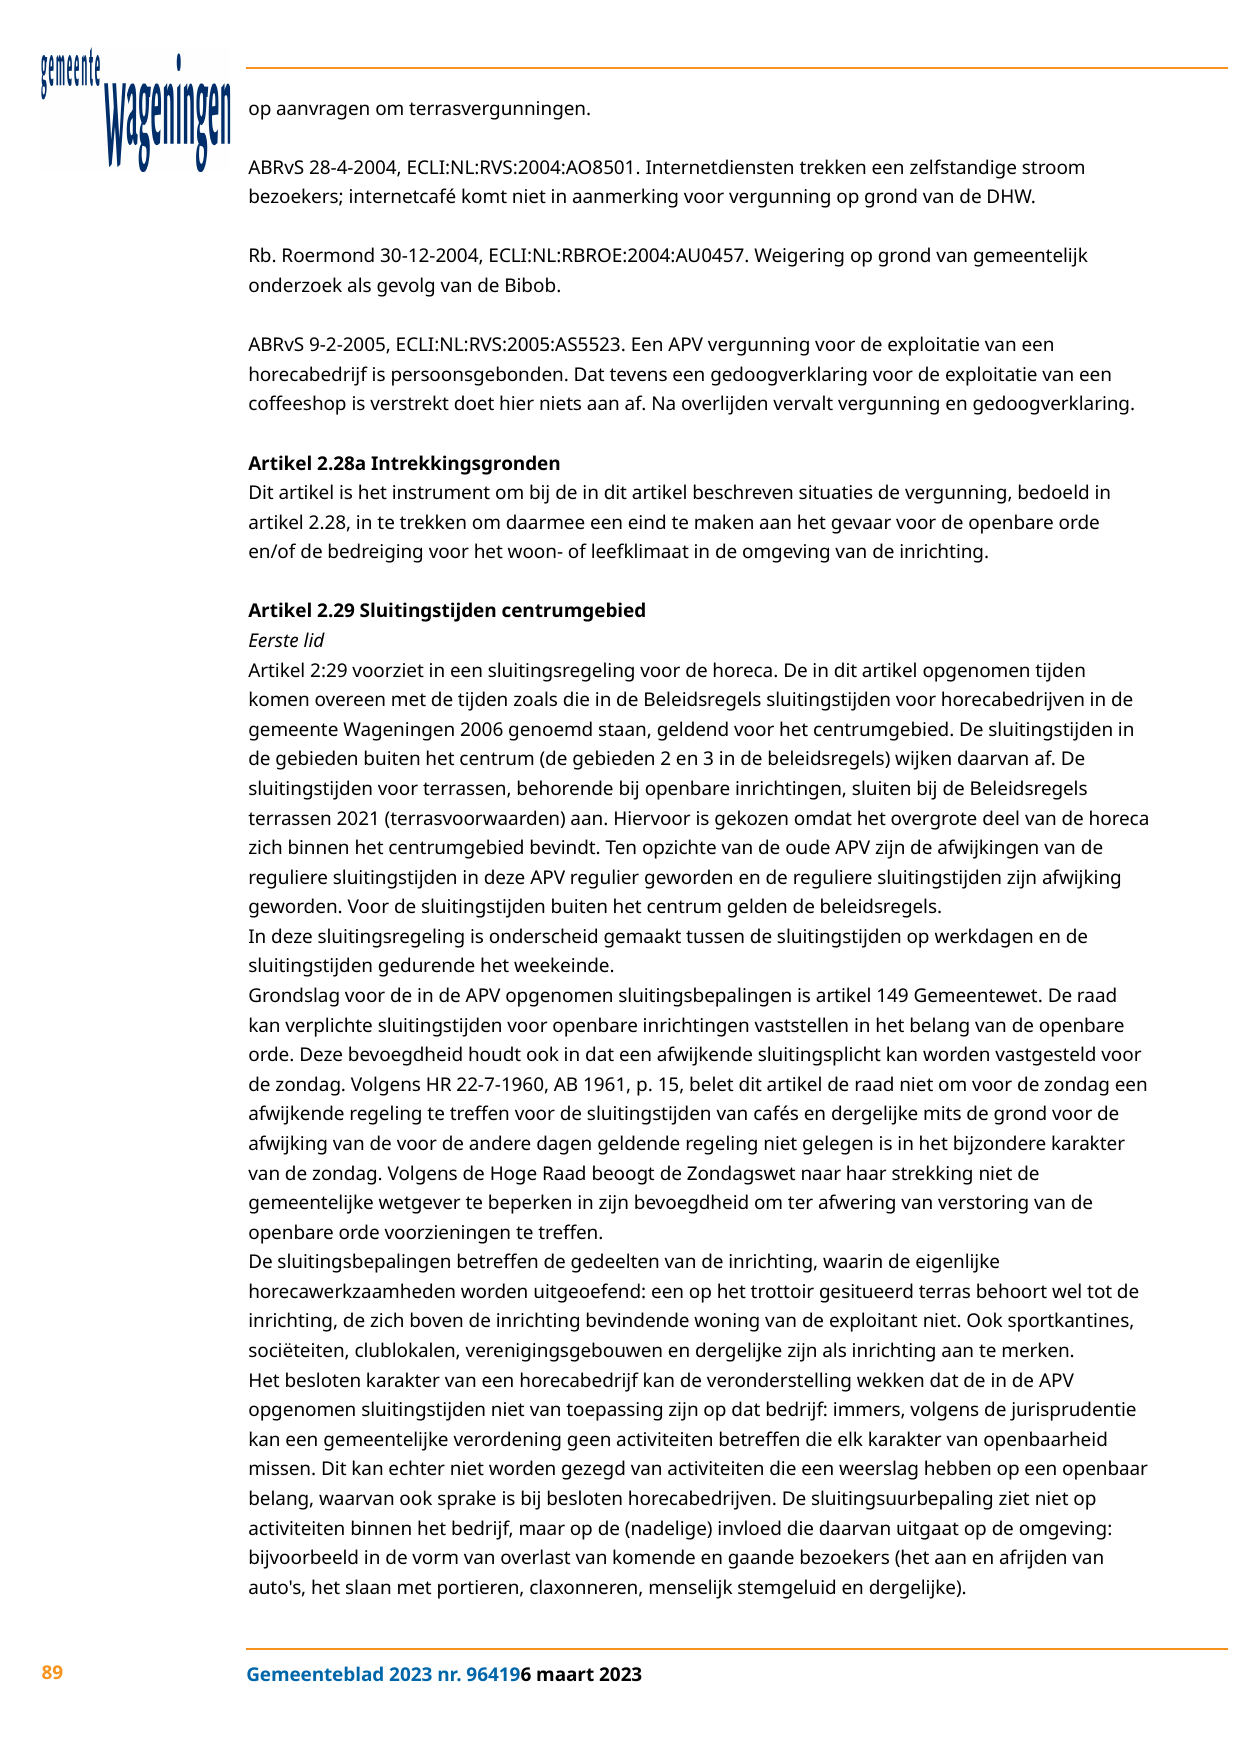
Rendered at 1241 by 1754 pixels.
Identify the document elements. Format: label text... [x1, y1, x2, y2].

text In deze sluitingsregeling is onderscheid gemaakt tussen de sluitingstijden op werkdagen en de sluitingstijden gedurende het weekeinde. [248, 923, 1152, 978]
text Artikel 2:29 voorziet in een sluitingsregeling voor de horeca. De in dit artikel opgenomen tijden komen overeen met de tijden zoals die in de Beleidsregels sluitingstijden voor horecabedrijven in de gemeente Wageningen 2006 genoemd staan, geldend voor het centrumgebied. De sluitingstijden in de gebieden buiten het centrum (de gebieden 2 en 3 in de beleidsregels) wijken daarvan af. De sluitingstijden voor terrassen, behorende bij openbare inrichtingen, sluiten bij de Beleidsregels terrassen 2021 (terrasvoorwaarden) aan. Hiervoor is gekozen omdat het overgrote deel van de horeca zich binnen het centrumgebied bevindt. Ten opzichte van de oude APV zijn de afwijkingen van de reguliere sluitingstijden in deze APV regulier geworden en de reguliere sluitingstijden zijn afwijking geworden. Voor de sluitingstijden buiten het centrum gelden de beleidsregels. [248, 657, 1152, 919]
text Het besloten karakter van een horecabedrijf kan de veronderstelling wekken dat de in de APV opgenomen sluitingstijden niet van toepassing zijn op dat bedrijf: immers, volgens de jurisprudentie kan een gemeentelijke verordening geen activiteiten betreffen die elk karakter van openbaarheid missen. Dit kan echter niet worden gezegd van activiteiten die een weerslag hebben op een openbaar belang, waarvan ook sprake is bij besloten horecabedrijven. De sluitingsuurbepaling ziet niet op activiteiten binnen het bedrijf, maar op de (nadelige) invloed die daarvan uitgaat op de omgeving: bijvoorbeeld in de vorm van overlast van komende en gaande bezoekers (het aan en afrijden van auto's, het slaan met portieren, claxonneren, menselijk stemgeluid en dergelijke). [248, 1367, 1152, 1600]
picture [41, 47, 231, 172]
text De sluitingsbepalingen betreffen de gedeelten van de inrichting, waarin de eigenlijke horecawerkzaamheden worden uitgeoefend: een op het trottoir gesitueerd terras behoort wel tot de inrichting, de zich boven de inrichting bevindende woning van de exploitant niet. Ook sportkantines, sociëteiten, clublokalen, verenigingsgebouwen en dergelijke zijn als inrichting aan te merken. [248, 1248, 1152, 1363]
text Dit artikel is het instrument om bij de in dit artikel beschreven situaties de vergunning, bedoeld in artikel 2.28, in te trekken om daarmee een eind te maken aan het gevaar voor de openbare orde en/of de bedreiging voor het woon- of leefklimaat in de omgeving van de inrichting. [248, 479, 1152, 564]
text Grondslag voor de in de APV opgenomen sluitingsbepalingen is artikel 149 Gemeentewet. De raad kan verplichte sluitingstijden voor openbare inrichtingen vaststellen in het belang van de openbare orde. Deze bevoegdheid houdt ook in dat een afwijkende sluitingsplicht kan worden vastgesteld voor de zondag. Volgens HR 22-7-1960, AB 1961, p. 15, belet dit artikel de raad niet om voor de zondag een afwijkende regeling te treffen voor de sluitingstijden van cafés en dergelijke mits de grond voor de afwijking van de voor de andere dagen geldende regeling niet gelegen is in het bijzondere karakter van de zondag. Volgens de Hoge Raad beoogt de Zondagswet naar haar strekking niet de gemeentelijke wetgever te beperken in zijn bevoegdheid om ter afwering van verstoring van de openbare orde voorzieningen te treffen. [248, 982, 1152, 1245]
text Rb. Roermond 30-12-2004, ECLI:NL:RBROE:2004:AU0457. Weigering op grond van gemeentelijk onderzoek als gevolg van de Bibob. [248, 243, 1152, 298]
text Artikel 2.29 Sluitingstijden centrumgebied [248, 598, 1152, 623]
text ABRvS 28-4-2004, ECLI:NL:RVS:2004:AO8501. Internetdiensten trekken een zelfstandige stroom bezoekers; internetcafé komt niet in aanmerking voor vergunning op grond van de DHW. [248, 154, 1152, 209]
text Artikel 2.28a Intrekkingsgronden [248, 450, 1152, 476]
text Eerste lid [248, 627, 1152, 653]
text op aanvragen om terrasvergunningen. [248, 95, 1152, 121]
text ABRvS 9-2-2005, ECLI:NL:RVS:2005:AS5523. Een APV vergunning voor de exploitatie van een horecabedrijf is persoonsgebonden. Dat tevens een gedoogverklaring voor de exploitatie van een coffeeshop is verstrekt doet hier niets aan af. Na overlijden vervalt vergunning en gedoogverklaring. [248, 331, 1152, 416]
